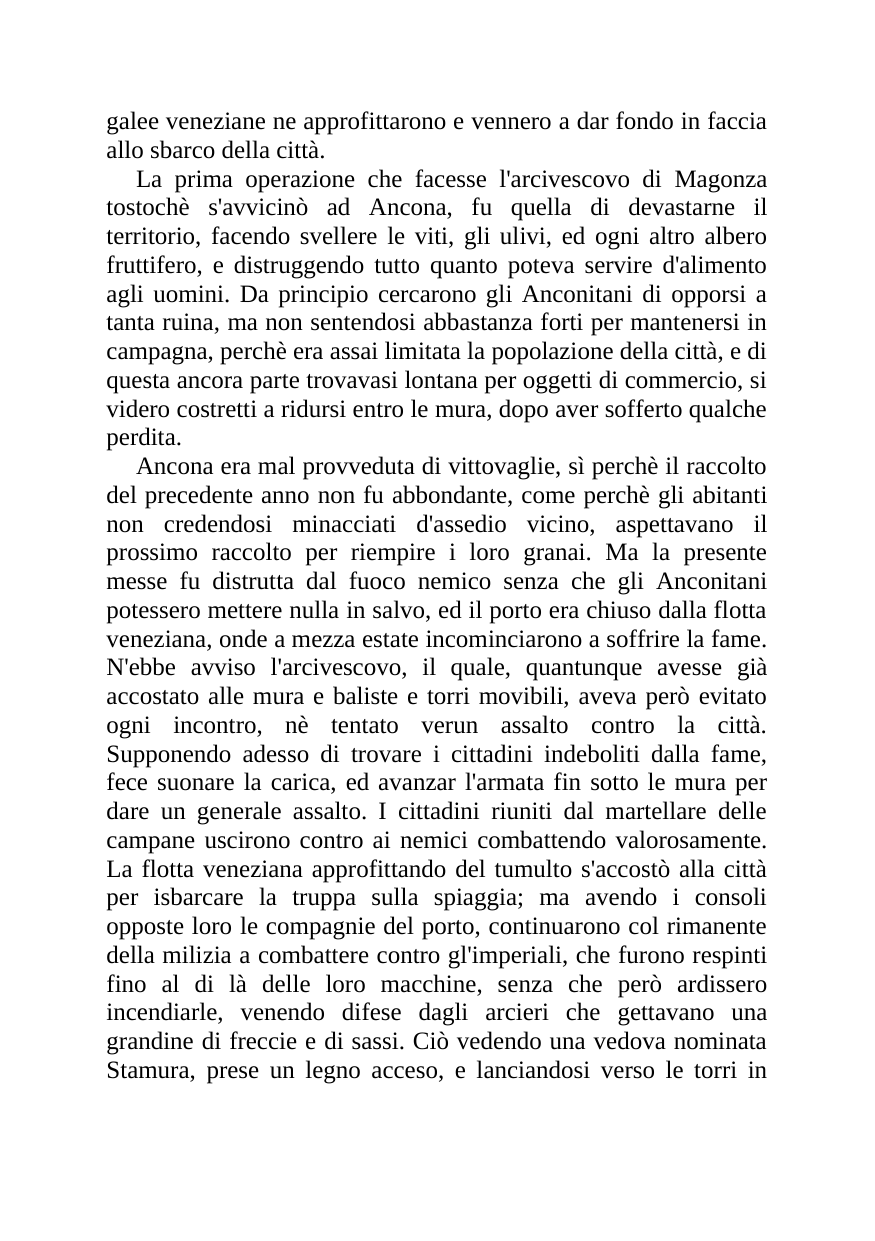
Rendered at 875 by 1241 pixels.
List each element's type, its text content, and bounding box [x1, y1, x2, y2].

text La prima operazione che facesse l'arcivescovo di Magonza tostochè s'avvicinò ad Ancona, fu quella di devastarne il territorio, facendo svellere le viti, gli ulivi, ed ogni altro albero fruttifero, e distruggendo tutto quanto poteva servire d'alimento agli uomini. Da principio cercarono gli Anconitani di opporsi a tanta ruina, ma non sentendosi abbastanza forti per mantenersi in campagna, perchè era assai limitata la popolazione della città, e di questa ancora parte trovavasi lontana per oggetti di commercio, si videro costretti a ridursi entro le mura, dopo aver sofferto qualche perdita. [106, 164, 768, 451]
text galee veneziane ne approfittarono e vennero a dar fondo in faccia allo sbarco della città. [106, 106, 768, 164]
text Ancona era mal provveduta di vittovaglie, sì perchè il raccolto del precedente anno non fu abbondante, come perchè gli abitanti non credendosi minacciati d'assedio vicino, aspettavano il prossimo raccolto per riempire i loro granai. Ma la presente messe fu distrutta dal fuoco nemico senza che gli Anconitani potessero mettere nulla in salvo, ed il porto era chiuso dalla flotta veneziana, onde a mezza estate incominciarono a soffrire la fame. N'ebbe avviso l'arcivescovo, il quale, quantunque avesse già accostato alle mura e baliste e torri movibili, aveva però evitato ogni incontro, nè tentato verun assalto contro la città. Supponendo adesso di trovare i cittadini indeboliti dalla fame, fece suonare la carica, ed avanzar l'armata fin sotto le mura per dare un generale assalto. I cittadini riuniti dal martellare delle campane uscirono contro ai nemici combattendo valorosamente. La flotta veneziana approfittando del tumulto s'accostò alla città per isbarcare la truppa sulla spiaggia; ma avendo i consoli opposte loro le compagnie del porto, continuarono col rimanente della milizia a combattere contro gl'imperiali, che furono respinti fino al di là delle loro macchine, senza che però ardissero incendiarle, venendo difese dagli arcieri che gettavano una grandine di freccie e di sassi. Ciò vedendo una vedova nominata Stamura, prese un legno acceso, e lanciandosi verso le torri in [106, 451, 768, 1084]
